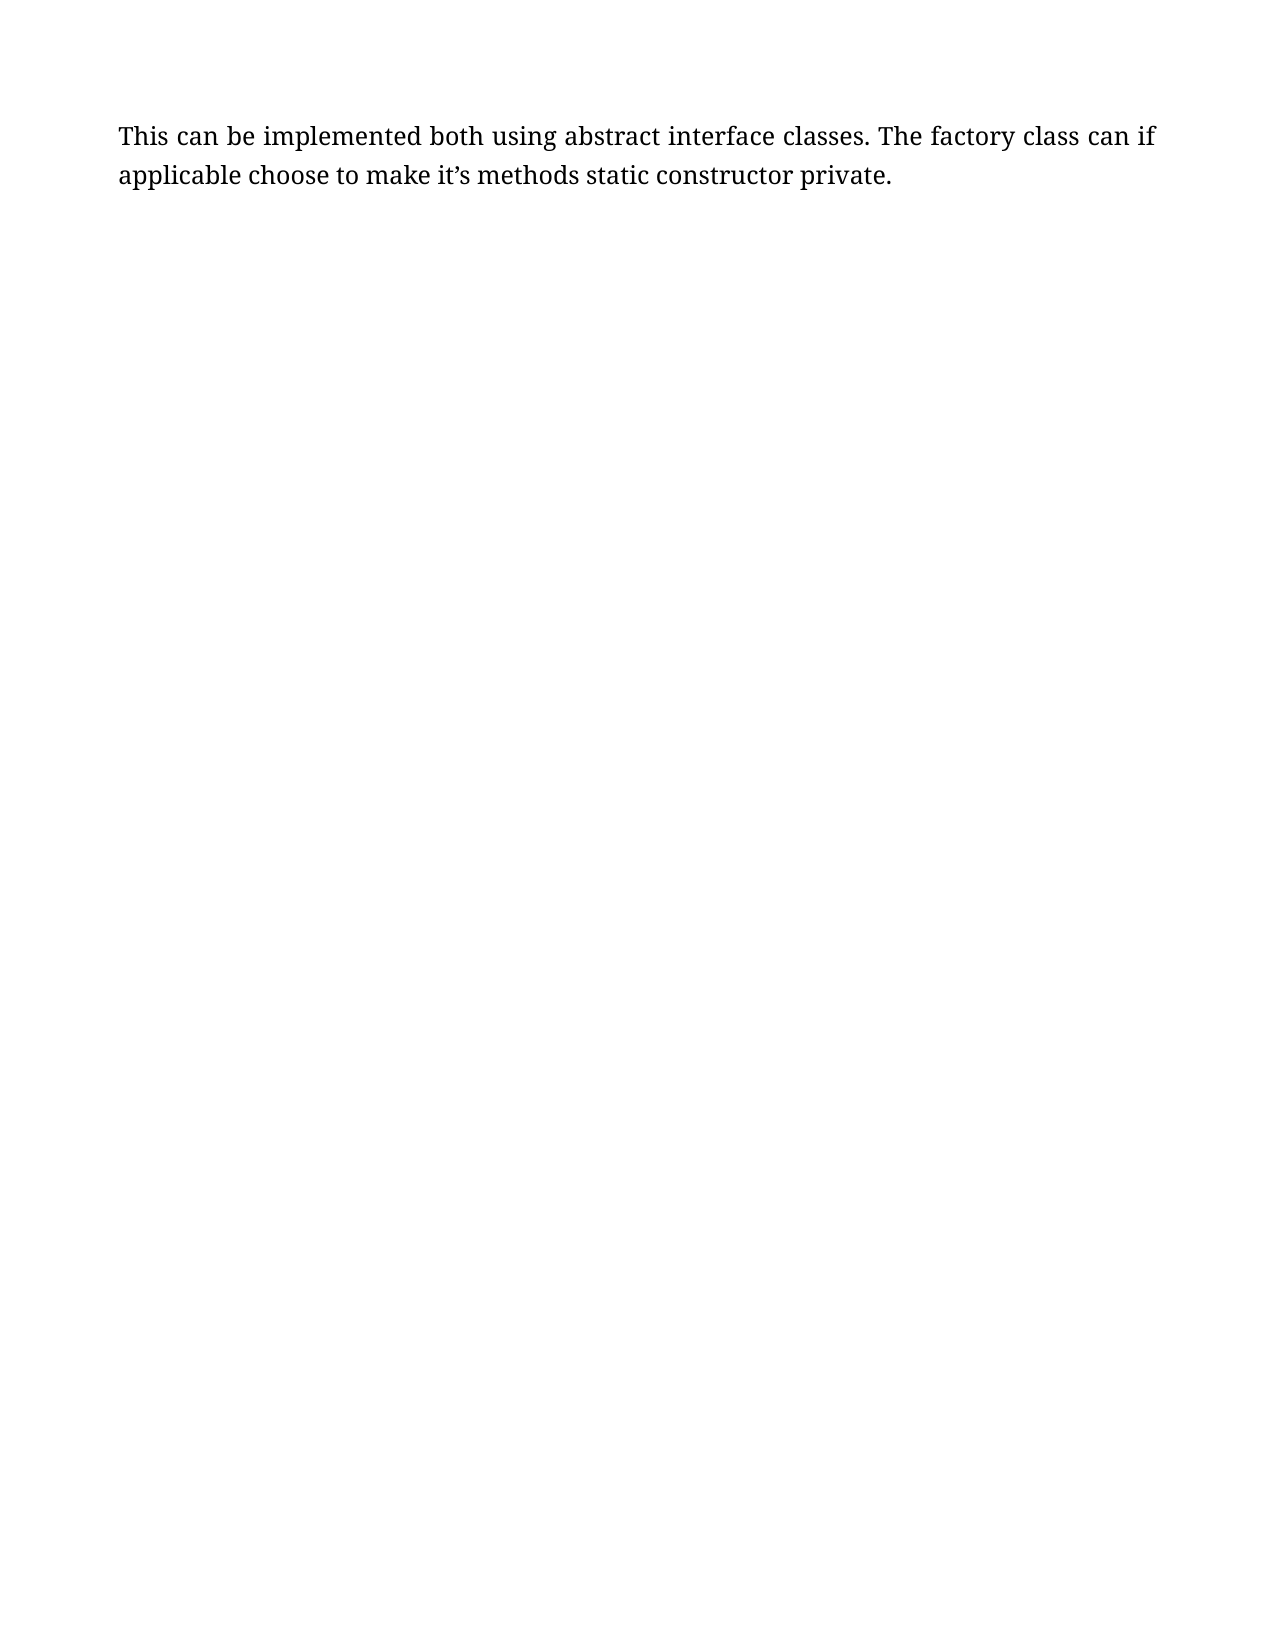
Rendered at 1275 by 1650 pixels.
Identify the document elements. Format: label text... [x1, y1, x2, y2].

text This can be implemented both using abstract interface classes. The factory class can if applicable choose to make it’s methods static constructor private. [118, 118, 1157, 191]
